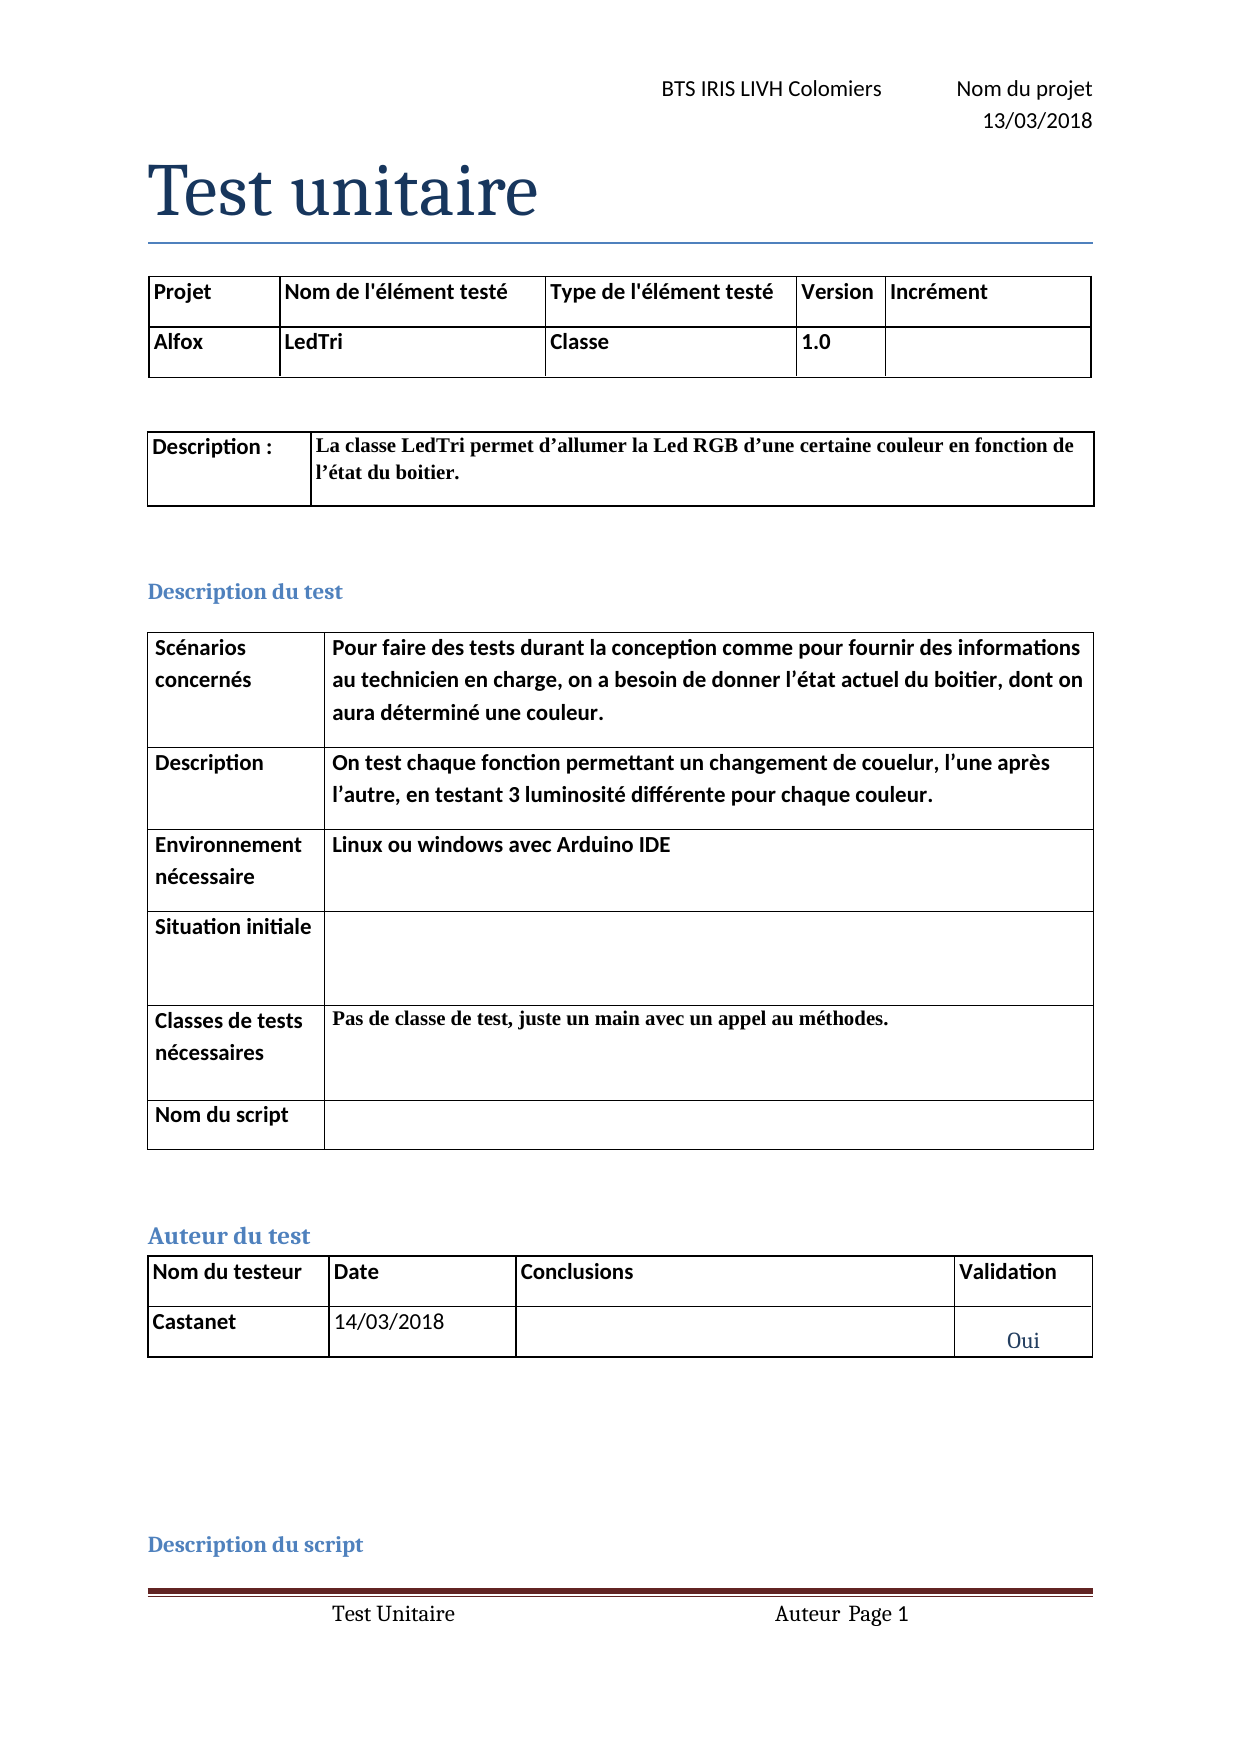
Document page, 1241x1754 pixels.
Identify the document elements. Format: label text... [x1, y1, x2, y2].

subtitle Test unitaire [148, 148, 1093, 242]
table_header Incrément [886, 277, 1090, 326]
subtitle Auteur du test [148, 1222, 1093, 1251]
table_cell Classe [546, 328, 796, 376]
table_header Conclusions [517, 1257, 954, 1306]
table_cell [886, 328, 1090, 376]
table_cell Pas de classe de test, juste un main avec un appel au méthodes. [325, 1006, 1093, 1099]
table_header Date [330, 1257, 515, 1306]
table_cell 1.0 [797, 328, 885, 376]
table_header Projet [150, 277, 279, 326]
subtitle Description du test [148, 578, 1093, 605]
table_cell LedTri [281, 328, 545, 376]
table_cell Alfox [150, 328, 279, 376]
table_cell [517, 1307, 954, 1356]
table_header Type de l'élément testé [546, 277, 796, 326]
table_header Description : [148, 433, 310, 505]
table_cell Linux ou windows avec Arduino IDE [325, 830, 1093, 911]
table_cell On test chaque fonction permettant un changement de couelur, l’une après l’autre, en testant 3 luminosité différente pour chaque couleur. [325, 748, 1093, 829]
table_header Scénarios concernés [148, 633, 324, 747]
table_header La classe LedTri permet d’allumer la Led RGB d’une certaine couleur en fonction de l’état du boitier. [312, 433, 1093, 505]
table_header Validation [955, 1257, 1092, 1306]
subtitle Description du script [148, 1532, 1093, 1558]
table_header Nom du testeur [149, 1257, 328, 1306]
table_cell Castanet [149, 1307, 328, 1356]
table_cell 14/03/2018 [330, 1307, 515, 1356]
table_cell Nom du script [148, 1101, 324, 1149]
table_cell Environnement nécessaire [148, 830, 324, 911]
table_header Pour faire des tests durant la conception comme pour fournir des informations au technicien en charge, on a besoin de donner l’état actuel du boitier, dont on aura déterminé une couleur. [325, 633, 1093, 747]
table_cell Classes de tests nécessaires [148, 1006, 324, 1099]
table_header Version [797, 277, 885, 326]
table_cell [325, 1101, 1093, 1149]
table_cell [325, 912, 1093, 1005]
table_header Nom de l'élément testé [281, 277, 545, 326]
table_cell Oui [955, 1306, 1092, 1356]
table_cell Situation initiale [148, 912, 324, 1005]
table_cell Description [148, 748, 324, 829]
